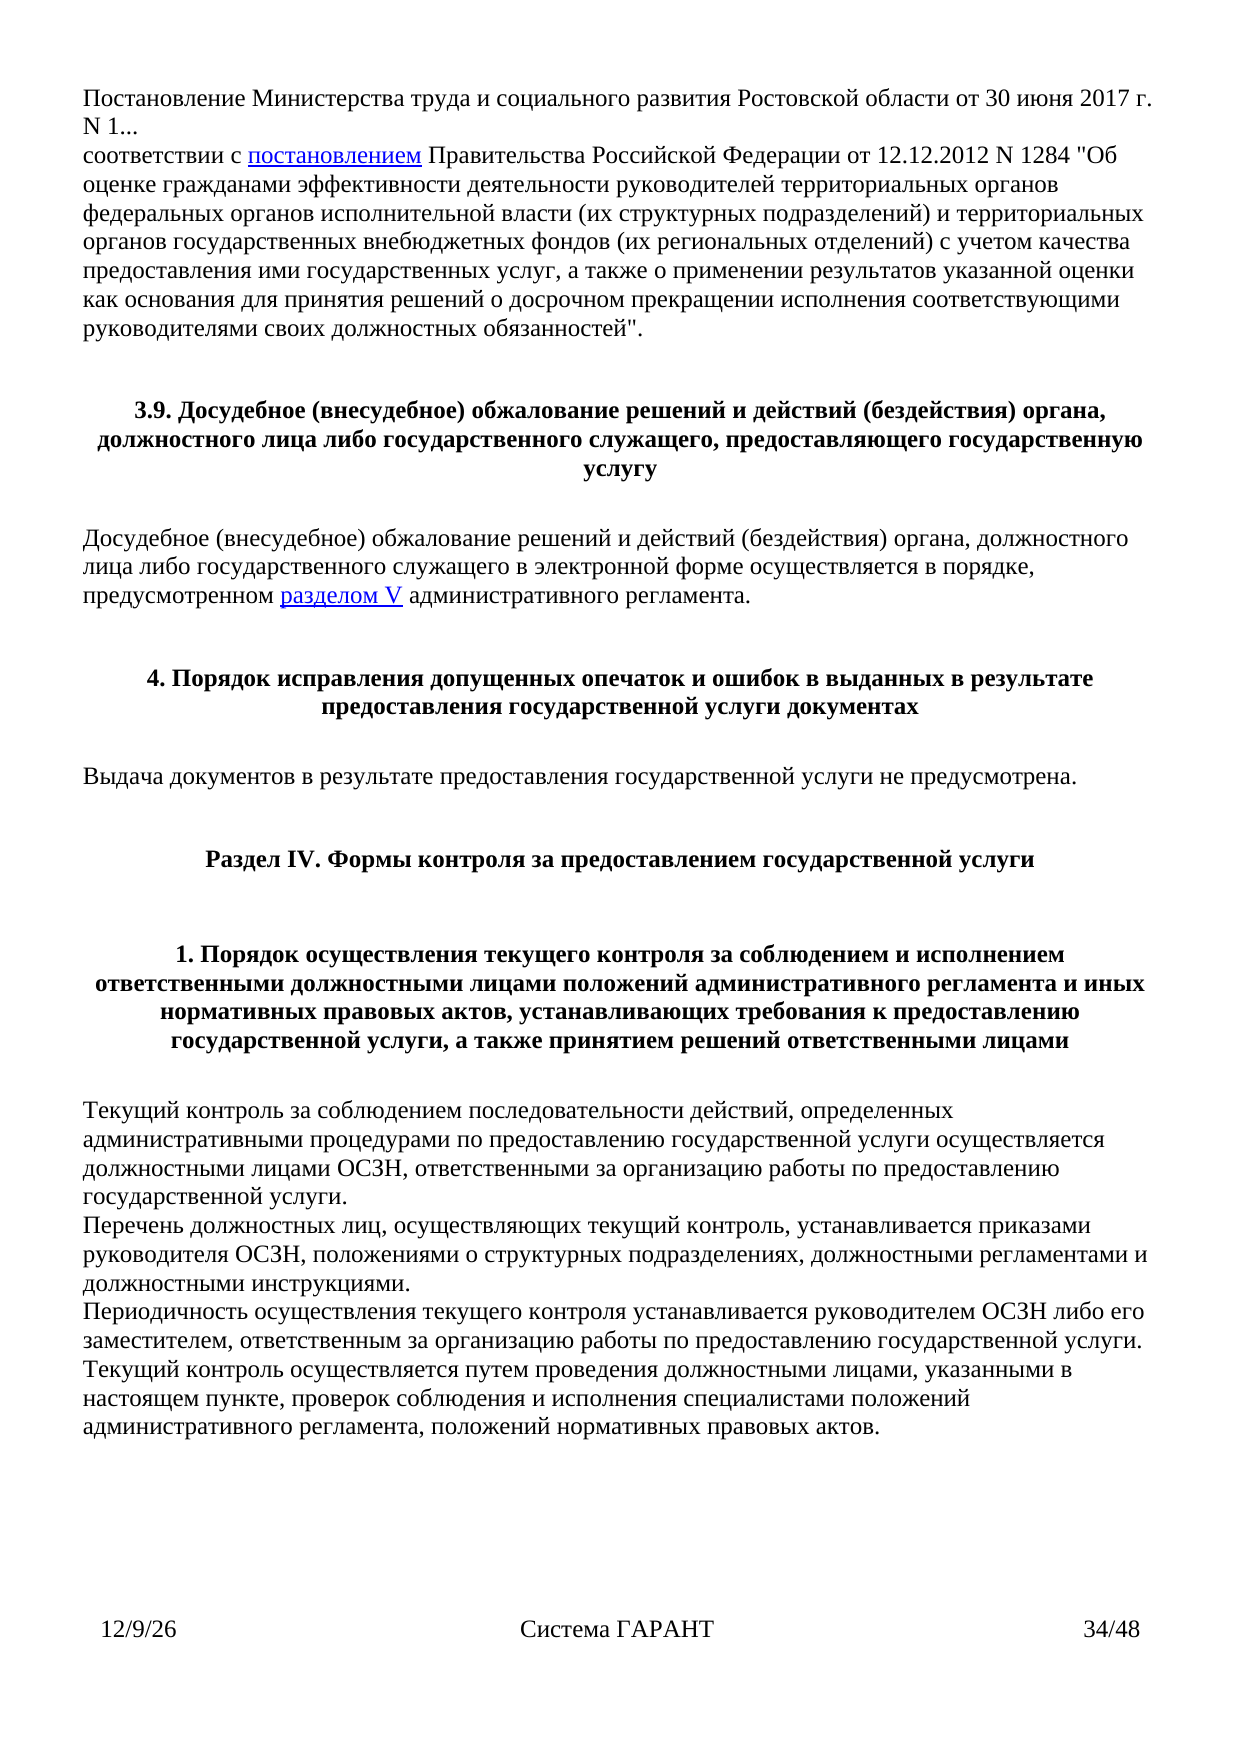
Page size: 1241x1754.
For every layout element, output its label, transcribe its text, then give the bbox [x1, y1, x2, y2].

text Периодичность осуществления текущего контроля устанавливается руководителем ОСЗН либо его заместителем, ответственным за организацию работы по предоставлению государственной услуги. [83, 1296, 1157, 1354]
subtitle 1. Порядок осуществления текущего контроля за соблюдением и исполнением ответственными должностными лицами положений административного регламента и иных нормативных правовых актов, устанавливающих требования к предоставлению государственной услуги, а также принятием решений ответственными лицами [83, 939, 1157, 1054]
text Выдача документов в результате предоставления государственной услуги не предусмотрена. [83, 761, 1157, 790]
subtitle Раздел IV. Формы контроля за предоставлением государственной услуги [83, 844, 1157, 873]
text соответствии с постановлением Правительства Российской Федерации от 12.12.2012 N 1284 "Об оценке гражданами эффективности деятельности руководителей территориальных органов федеральных органов исполнительной власти (их структурных подразделений) и территориальных органов государственных внебюджетных фондов (их региональных отделений) с учетом качества предоставления ими государственных услуг, а также о применении результатов указанной оценки как основания для принятия решений о досрочном прекращении исполнения соответствующими руководителями своих должностных обязанностей". [83, 140, 1157, 341]
text Текущий контроль осуществляется путем проведения должностными лицами, указанными в настоящем пункте, проверок соблюдения и исполнения специалистами положений административного регламента, положений нормативных правовых актов. [83, 1354, 1157, 1440]
text Досудебное (внесудебное) обжалование решений и действий (бездействия) органа, должностного лица либо государственного служащего в электронной форме осуществляется в порядке, предусмотренном разделом V административного регламента. [83, 523, 1157, 609]
subtitle 4. Порядок исправления допущенных опечаток и ошибок в выданных в результате предоставления государственной услуги документах [83, 663, 1157, 720]
text Перечень должностных лиц, осуществляющих текущий контроль, устанавливается приказами руководителя ОСЗН, положениями о структурных подразделениях, должностными регламентами и должностными инструкциями. [83, 1210, 1157, 1296]
subtitle 3.9. Досудебное (внесудебное) обжалование решений и действий (бездействия) органа, должностного лица либо государственного служащего, предоставляющего государственную услугу [83, 395, 1157, 481]
text Текущий контроль за соблюдением последовательности действий, определенных административными процедурами по предоставлению государственной услуги осуществляется должностными лицами ОСЗН, ответственными за организацию работы по предоставлению государственной услуги. [83, 1095, 1157, 1210]
